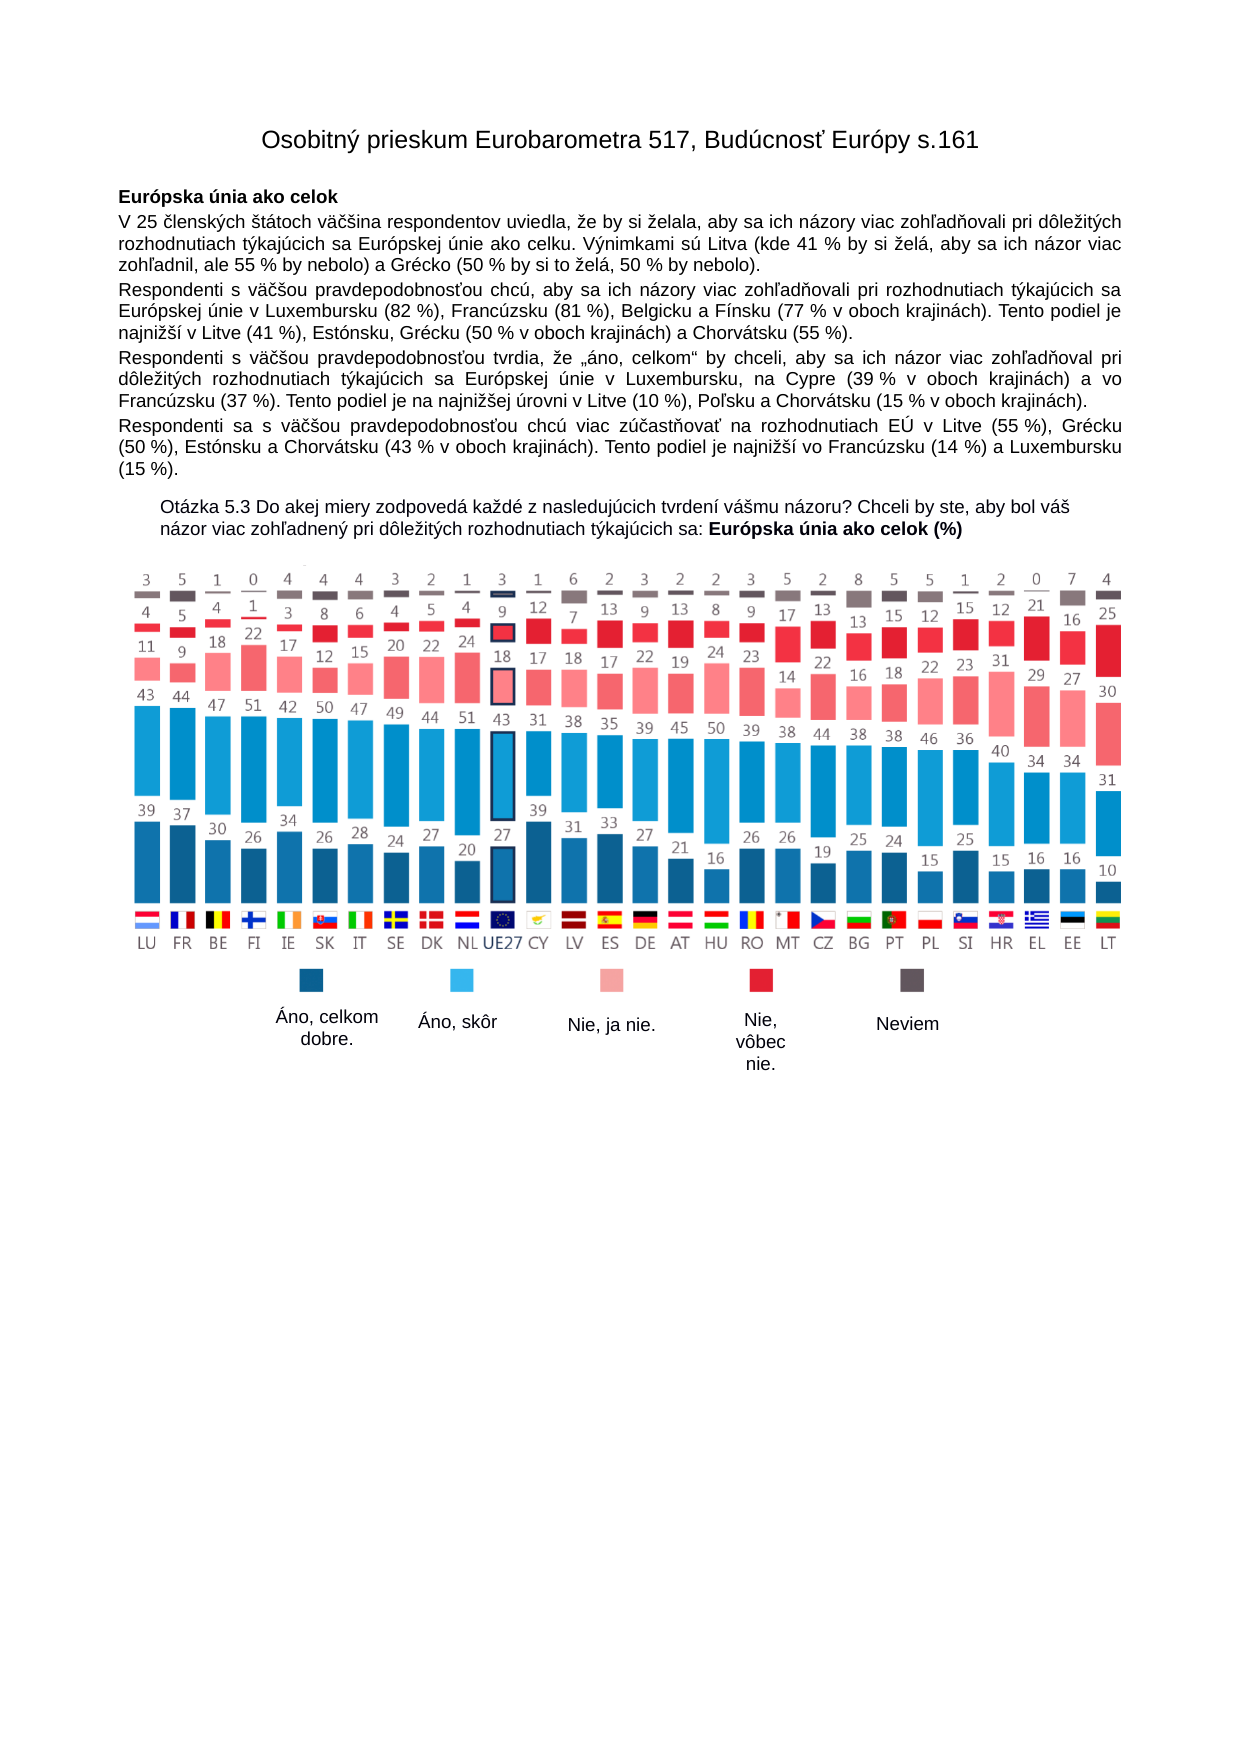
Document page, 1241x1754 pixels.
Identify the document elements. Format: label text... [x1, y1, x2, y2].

text Respondenti sa s väčšou pravdepodobnosťou chcú viac zúčastňovať na rozhodnutiach EÚ v Litve (55 %), Grécku (50 %), Estónsku a Chorvátsku (43 % v oboch krajinách). Tento podiel je najnižší vo Francúzsku (14 %) a Luxembursku (15 %). [118, 414, 1122, 479]
text Respondenti s väčšou pravdepodobnosťou tvrdia, že „áno, celkom“ by chceli, aby sa ich názor viac zohľadňoval pri dôležitých rozhodnutiach týkajúcich sa Európskej únie v Luxembursku, na Cypre (39 % v oboch krajinách) a vo Francúzsku (37 %). Tento podiel je na najnižšej úrovni v Litve (10 %), Poľsku a Chorvátsku (15 % v oboch krajinách). [118, 347, 1122, 411]
picture [123, 565, 1135, 997]
text V 25 členských štátoch väčšina respondentov uviedla, že by si želala, aby sa ich názory viac zohľadňovali pri dôležitých rozhodnutiach týkajúcich sa Európskej únie ako celku. Výnimkami sú Litva (kde 41 % by si želá, aby sa ich názor viac zohľadnil, ale 55 % by nebolo) a Grécko (50 % by si to želá, 50 % by nebolo). [118, 211, 1122, 276]
text Európska únia ako celok [118, 186, 1122, 208]
text Respondenti s väčšou pravdepodobnosťou chcú, aby sa ich názory viac zohľadňovali pri rozhodnutiach týkajúcich sa Európskej únie v Luxembursku (82 %), Francúzsku (81 %), Belgicku a Fínsku (77 % v oboch krajinách). Tento podiel je najnižší v Litve (41 %), Estónsku, Grécku (50 % v oboch krajinách) a Chorvátsku (55 %). [118, 279, 1122, 343]
